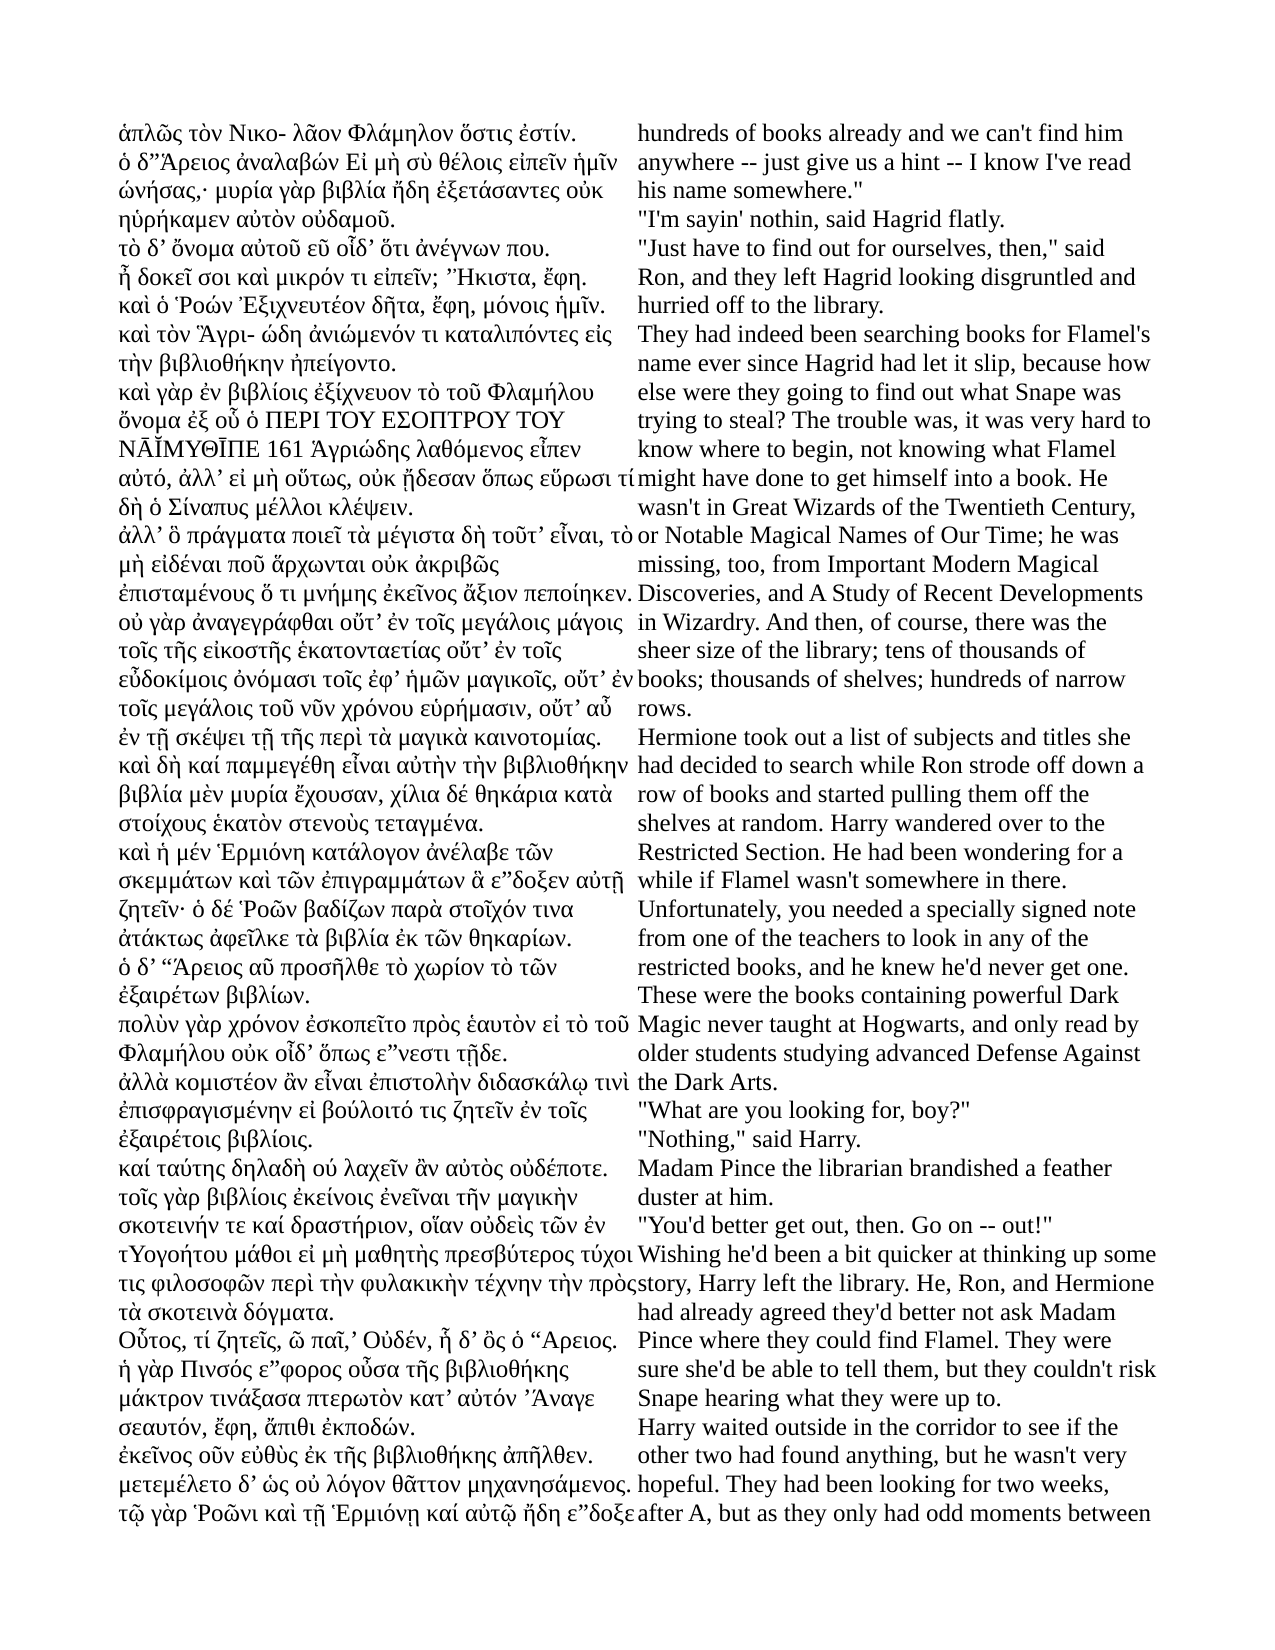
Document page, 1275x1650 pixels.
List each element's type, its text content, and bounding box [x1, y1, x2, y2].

table_cell hundreds of books already and we can't find him anywhere -- just give us a hint -- I know I've read his name somewhere." "I'm sayin' nothin, said Hagrid flatly. "Just have to find out for ourselves, then," said Ron, and they left Hagrid looking disgruntled and hurried off to the library. They had indeed been searching books for Flamel's name ever since Hagrid had let it slip, because how else were they going to find out what Snape was trying to steal? The trouble was, it was very hard to know where to begin, not knowing what Flamel might have done to get himself into a book. He wasn't in Great Wizards of the Twentieth Century, or Notable Magical Names of Our Time; he was missing, too, from Important Modern Magical Discoveries, and A Study of Recent Developments in Wizardry. And then, of course, there was the sheer size of the library; tens of thousands of books; thousands of shelves; hundreds of narrow rows. Hermione took out a list of subjects and titles she had decided to search while Ron strode off down a row of books and started pulling them off the shelves at random. Harry wandered over to the Restricted Section. He had been wondering for a while if Flamel wasn't somewhere in there. Unfortunately, you needed a specially signed note from one of the teachers to look in any of the restricted books, and he knew he'd never get one. These were the books containing powerful Dark Magic never taught at Hogwarts, and only read by older students studying advanced Defense Against the Dark Arts. "What are you looking for, boy?" "Nothing," said Harry. Madam Pince the librarian brandished a feather duster at him. "You'd better get out, then. Go on -- out!" Wishing he'd been a bit quicker at thinking up some story, Harry left the library. He, Ron, and Hermione had already agreed they'd better not ask Madam Pince where they could find Flamel. They were sure she'd be able to tell them, but they couldn't risk Snape hearing what they were up to. Harry waited outside in the corridor to see if the other two had found anything, but he wasn't very hopeful. They had been looking for two weeks, after A, but as they only had odd moments between [637, 118, 1157, 1527]
table_cell ἁπλῶς τὸν Νικο- λᾶον Φλάμηλον ὅστις ἐστίν. ὁ δ”Ἁρειος ἀναλαβών Εἰ μὴ σὺ θέλοις εἰπεῖν ἡμῖν ώνήσας,· μυρία γὰρ βιβλία ἤδη ἐξετάσαντες οὐκ ηὑρήκαμεν αὐτὸν οὐδαμοῦ. τὸ δ’ ὄνομα αὐτοῦ εῦ οἷδ’ ὅτι ἀνέγνων που. ἦ δοκεῖ σοι καὶ μικρόν τι εἰπεῖν; ’Ἠκιστα, ἔφη. καὶ ὁ Ῥοών Ἐξιχνευτέον δῆτα, ἔφη, μόνοις ἡμῖν. καὶ τὸν Ἃγρι- ώδη ἀνιώμενόν τι καταλιπόντες εἰς τὴν βιβλιοθήκην ἠπείγοντο. καὶ γὰρ ἐν βιβλίοις ἐξίχνευον τὸ τοῦ Φλαμήλου ὄνομα ἐξ οὗ ὁ ΠΕΡΙ ΤΟΥ ΕΣΟΠΤΡΟΥ ΤΟΥ ΝᾹῘΜΥΘῙΠΕ 161 Ἁγριώδης λαθόμενος εἶπεν αὐτό, ἀλλ’ εἰ μὴ οὕτως, οὐκ ᾔδεσαν ὅπως εὕρωσι τί δὴ ὁ Σίναπυς μέλλοι κλέψειν. ἀλλ’ ὃ πράγματα ποιεῖ τὰ μέγιστα δὴ τοῦτ’ εἶναι, τὸ μὴ εἰδέναι ποῦ ἅρχωνται οὐκ ἀκριβῶς ἐπισταμένους ὅ τι μνήμης ἐκεῖνος ἄξιον πεποίηκεν. οὐ γὰρ ἀναγεγράφθαι οὔτ’ ἐν τοῖς μεγάλοις μάγοις τοῖς τῆς εἰκοστῆς ἑκατονταετίας οὔτ’ ἐν τοῖς εὖδοκίμοις ὀνόμασι τοῖς ἐφ’ ἡμῶν μαγικοῖς, οὔτ’ ἐν τοῖς μεγάλοις τοῦ νῦν χρόνου εὑρήμασιν, οὔτ’ αὖ ἐν τῇ σκέψει τῇ τῆς περὶ τὰ μαγικὰ καινοτομίας. καὶ δὴ καί παμμεγέθη εἶναι αὐτὴν τὴν βιβλιοθήκην βιβλία μὲν μυρία ἔχουσαν, χίλια δέ θηκάρια κατὰ στοίχους ἑκατὸν στενοὺς τεταγμένα. καὶ ἡ μέν Ἑρμιόνη κατάλογον ἀνέλαβε τῶν σκεμμάτων καὶ τῶν ἐπιγραμμάτων ἃ ε”δοξεν αὐτῇ ζητεῖν· ὁ δέ Ῥοῶν βαδίζων παρὰ στοῖχόν τινα ἀτάκτως ἀφεῖλκε τὰ βιβλία ἐκ τῶν θηκαρίων. ὁ δ’ “Άρειος αῦ προσῆλθε τὸ χωρίον τὸ τῶν ἐξαιρέτων βιβλίων. πολὺν γὰρ χρόνον ἐσκοπεῖτο πρὸς ἑαυτὸν εἰ τὸ τοῦ Φλαμήλου οὐκ οἶδ’ ὅπως ε”νεστι τῇδε. ἀλλὰ κομιστέον ἂν εἶναι ἐπιστολὴν διδασκάλῳ τινὶ ἐπισφραγισμένην εἰ βούλοιτό τις ζητεῖν ἐν τοῖς ἐξαιρέτοις βιβλίοις. καί ταύτης δηλαδὴ ού λαχεῖν ἂν αὐτὸς οὐδέποτε. τοῖς γὰρ βιβλίοις ἐκείνοις ἐνεῖναι τῆν μαγικὴν σκοτεινήν τε καί δραστήριον, οἵαν οὐδεὶς τῶν ἐν τΥογοήτου μάθοι εἰ μὴ μαθητὴς πρεσβύτερος τύχοι τις φιλοσοφῶν περὶ τὴν φυλακικὴν τέχνην τὴν πρὸς τὰ σκοτεινὰ δόγματα. Οὗτος, τί ζητεῖς, ῶ παῖ,’ Οὐδέν, ἧ δ’ ὂς ὁ “Αρειος. ἡ γὰρ Πινσός ε”φορος οὖσα τῆς βιβλιοθήκης μάκτρον τινάξασα πτερωτὸν κατ’ αὐτόν ’Άναγε σεαυτόν, ἔφη, ἄπιθι ἐκποδών. ἐκεῖνος οῦν εὐθὺς ἐκ τῆς βιβλιοθήκης ἀπῆλθεν. μετεμέλετο δ’ ὡς οὐ λόγον θᾶττον μηχανησάμενος. τῷ γὰρ Ῥοῶνι καὶ τῇ Ἑρμιόνῃ καί αὐτῷ ἤδη ε”δοξε [118, 118, 637, 1527]
